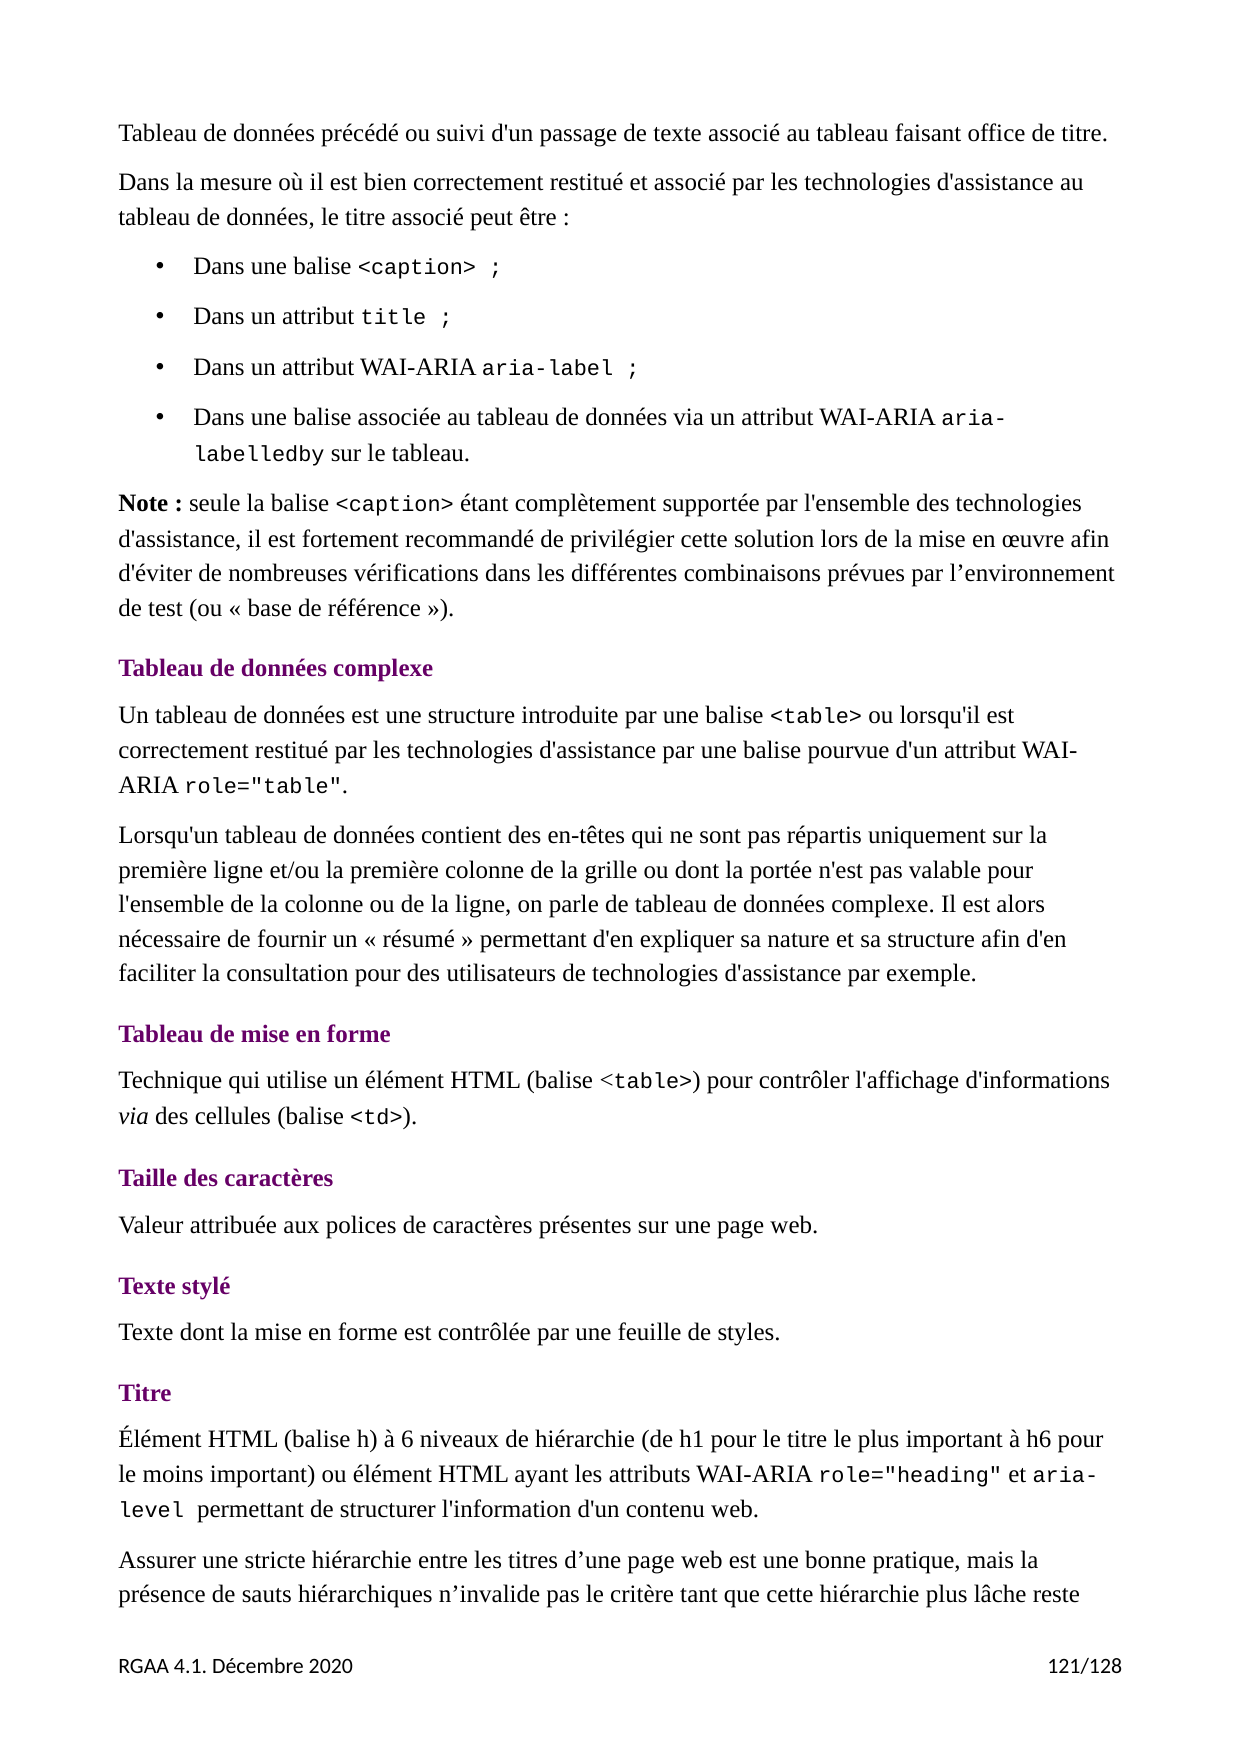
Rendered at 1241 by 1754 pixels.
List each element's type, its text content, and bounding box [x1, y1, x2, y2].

subtitle Texte stylé [118, 1271, 1122, 1299]
text Note : seule la balise <caption> étant complètement supportée par l'ensemble des technologies d'assistance, il est fortement recommandé de privilégier cette solution lors de la mise en œuvre afin d'éviter de nombreuses vérifications dans les différentes combinaisons prévues par l’environnement de test (ou « base de référence »). [118, 488, 1122, 621]
text Assurer une stricte hiérarchie entre les titres d’une page web est une bonne pratique, mais la présence de sauts hiérarchiques n’invalide pas le critère tant que cette hiérarchie plus lâche reste [118, 1545, 1122, 1608]
text Dans la mesure où il est bien correctement restitué et associé par les technologies d'assistance au tableau de données, le titre associé peut être : [118, 167, 1122, 230]
list Dans une balise <caption> ; [156, 251, 1122, 281]
text Élément HTML (balise h) à 6 niveaux de hiérarchie (de h1 pour le titre le plus important à h6 pour le moins important) ou élément HTML ayant les attributs WAI-ARIA role="heading" et aria-level permettant de structurer l'information d'un contenu web. [118, 1424, 1122, 1524]
subtitle Tableau de données complexe [118, 653, 1122, 682]
text Technique qui utilise un élément HTML (balise <table>) pour contrôler l'affichage d'informations via des cellules (balise <td>). [118, 1066, 1122, 1131]
list Dans un attribut title ; [156, 301, 1122, 331]
text Valeur attribuée aux polices de caractères présentes sur une page web. [118, 1210, 1122, 1239]
text Un tableau de données est une structure introduite par une balise <table> ou lorsqu'il est correctement restitué par les technologies d'assistance par une balise pourvue d'un attribut WAI-ARIA role="table". [118, 700, 1122, 800]
text Tableau de données précédé ou suivi d'un passage de texte associé au tableau faisant office de titre. [118, 118, 1122, 147]
subtitle Tableau de mise en forme [118, 1019, 1122, 1048]
subtitle Titre [118, 1378, 1122, 1407]
text Lorsqu'un tableau de données contient des en-têtes qui ne sont pas répartis uniquement sur la première ligne et/ou la première colonne de la grille ou dont la portée n'est pas valable pour l'ensemble de la colonne ou de la ligne, on parle de tableau de données complexe. Il est alors nécessaire de fournir un « résumé » permettant d'en expliquer sa nature et sa structure afin d'en faciliter la consultation pour des utilisateurs de technologies d'assistance par exemple. [118, 820, 1122, 987]
text Texte dont la mise en forme est contrôlée par une feuille de styles. [118, 1317, 1122, 1346]
list Dans un attribut WAI-ARIA aria-label ; [156, 352, 1122, 381]
list Dans une balise associée au tableau de données via un attribut WAI-ARIA aria-labelledby sur le tableau. [156, 402, 1122, 467]
subtitle Taille des caractères [118, 1163, 1122, 1192]
